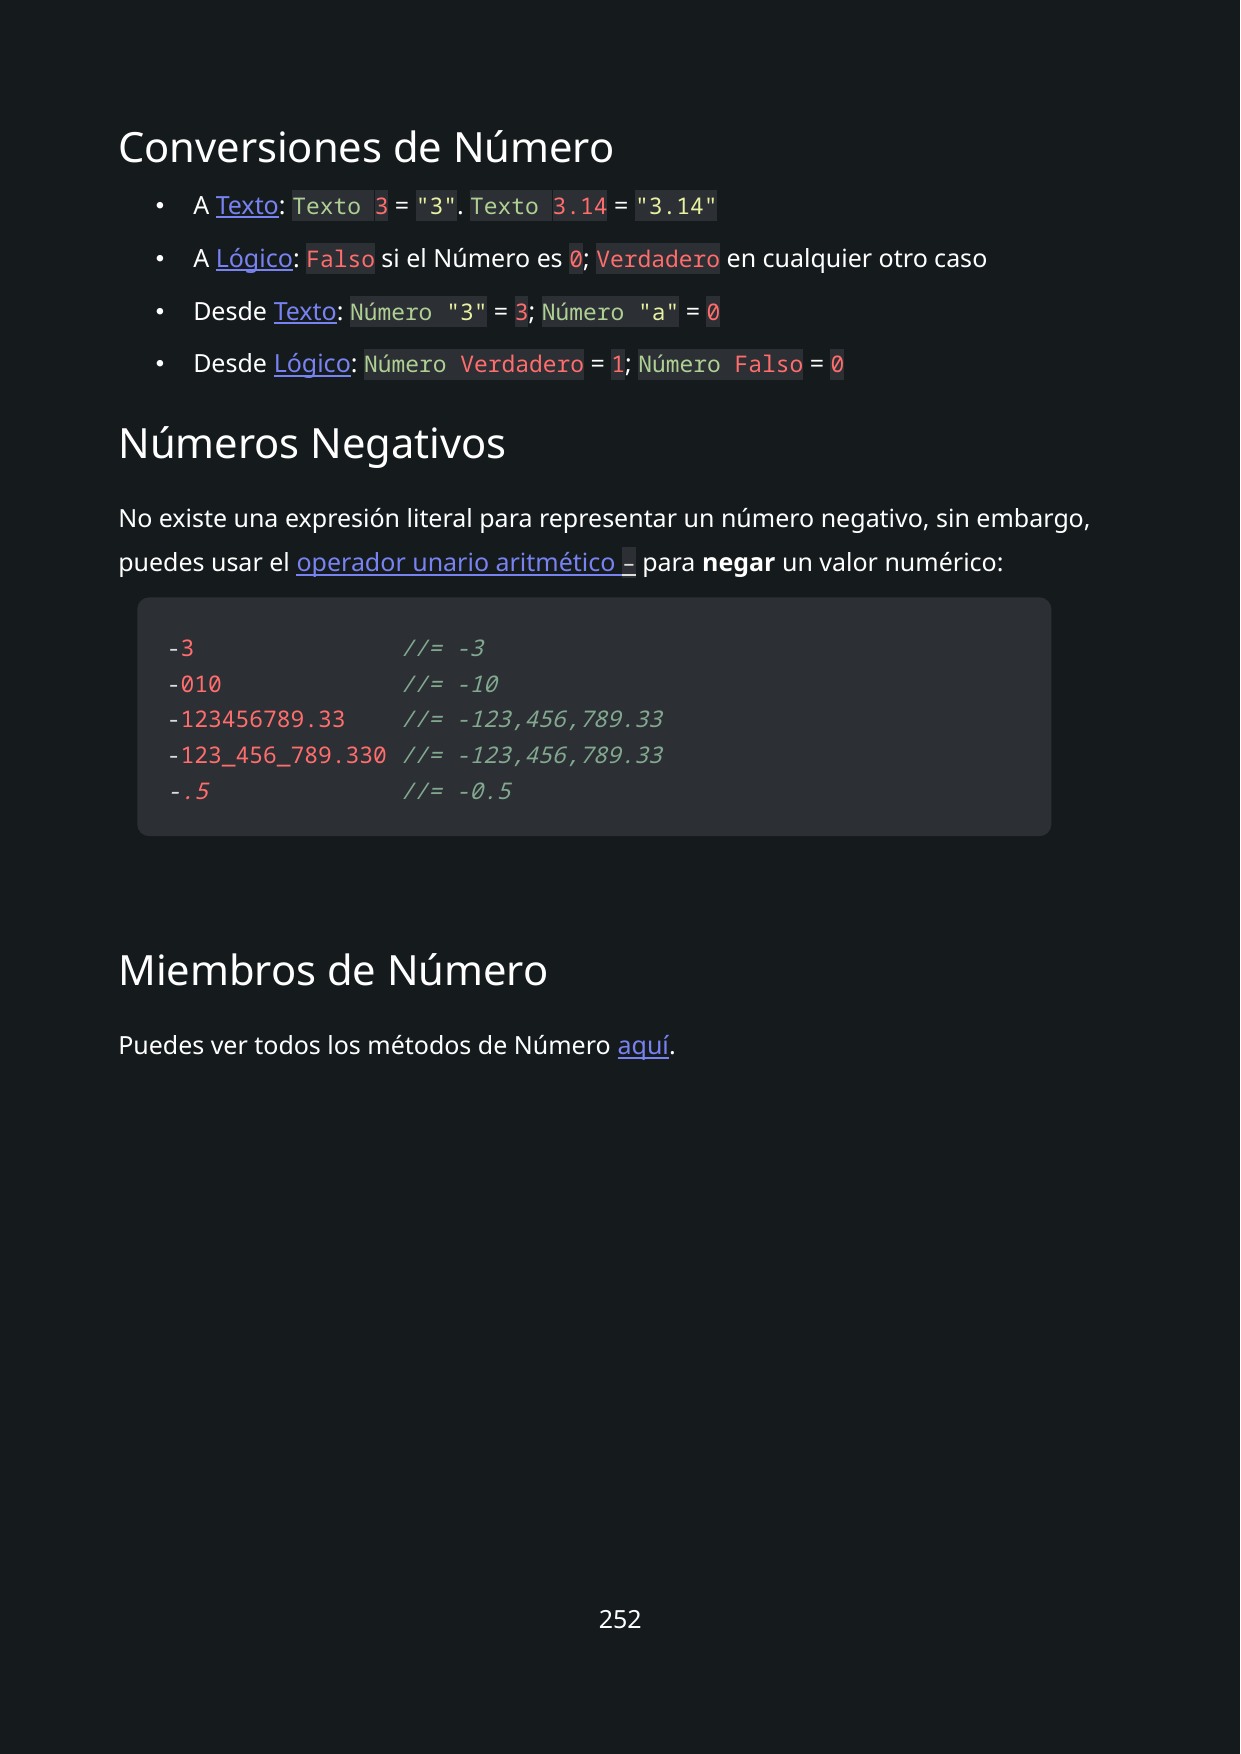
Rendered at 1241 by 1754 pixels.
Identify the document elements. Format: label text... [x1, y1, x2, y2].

list Desde Lógico: Número Verdadero = 1; Número Falso = 0 [156, 346, 1122, 380]
list A Texto: Texto 3 = "3". Texto 3.14 = "3.14" [156, 187, 1122, 221]
list A Lógico: Falso si el Número es 0; Verdadero en cualquier otro caso [156, 240, 1122, 274]
subtitle Conversiones de Número [118, 118, 1122, 175]
subtitle Números Negativos [118, 414, 1122, 470]
text Puedes ver todos los métodos de Número aquí. [118, 1028, 1122, 1062]
subtitle Miembros de Número [118, 941, 1122, 998]
list Desde Texto: Número "3" = 3; Número "a" = 0 [156, 293, 1122, 327]
text No existe una expresión literal para representar un número negativo, sin embargo, puedes usar el operador unario aritmético – para negar un valor numérico: [118, 501, 1122, 579]
